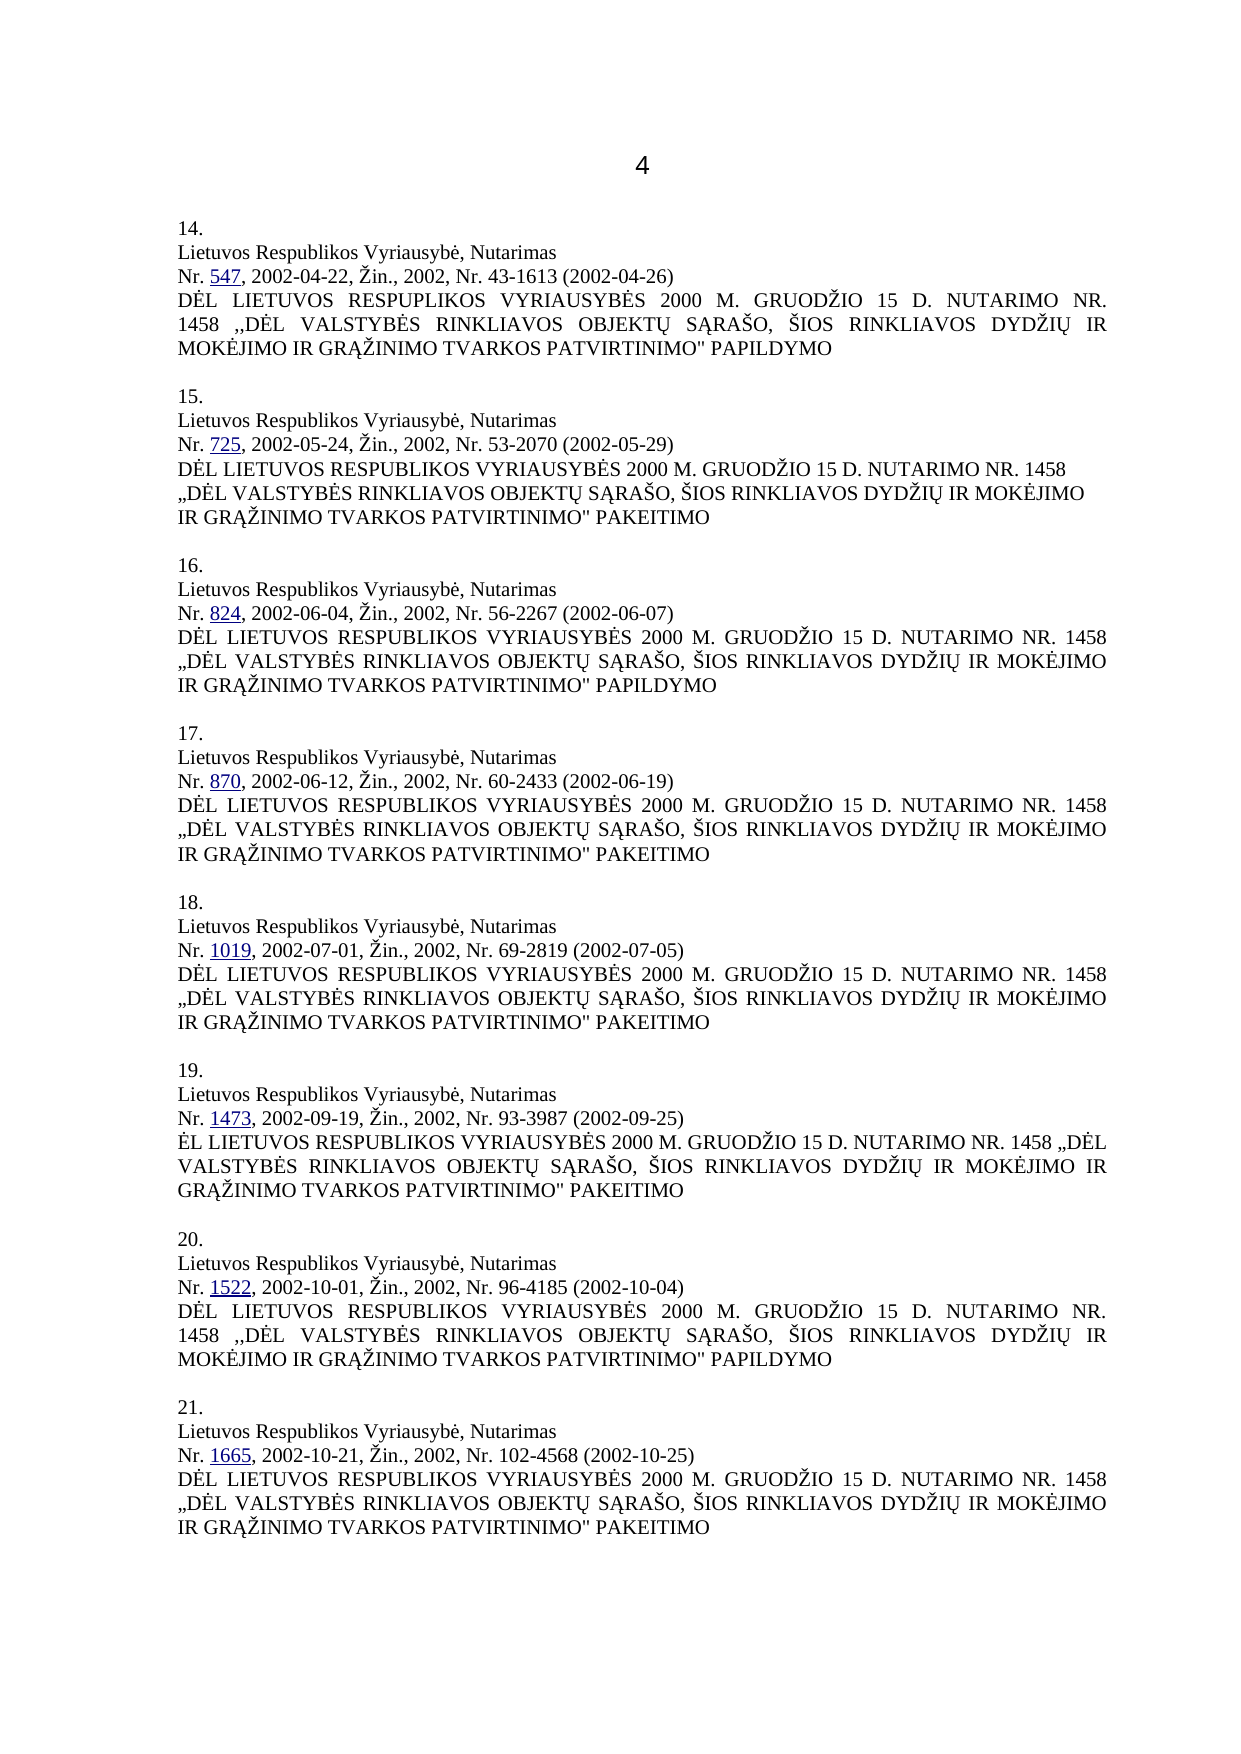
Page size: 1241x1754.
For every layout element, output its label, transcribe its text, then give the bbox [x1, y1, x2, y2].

text Lietuvos Respublikos Vyriausybė, Nutarimas [177, 577, 1107, 601]
text Lietuvos Respublikos Vyriausybė, Nutarimas [177, 1419, 1107, 1443]
text DĖL LIETUVOS RESPUBLIKOS VYRIAUSYBĖS 2000 M. GRUODŽIO 15 D. NUTARIMO NR. 1458 ,,DĖL VALSTYBĖS RINKLIAVOS OBJEKTŲ SĄRAŠO, ŠIOS RINKLIAVOS DYDŽIŲ IR MOKĖJIMO IR GRĄŽINIMO TVARKOS PATVIRTINIMO" PAPILDYMO [177, 1299, 1107, 1371]
text Lietuvos Respublikos Vyriausybė, Nutarimas [177, 240, 1107, 264]
text Nr. 824, 2002-06-04, Žin., 2002, Nr. 56-2267 (2002-06-07) [177, 601, 1107, 625]
text Lietuvos Respublikos Vyriausybė, Nutarimas [177, 408, 1107, 432]
text Lietuvos Respublikos Vyriausybė, Nutarimas [177, 1251, 1107, 1274]
text Nr. 1665, 2002-10-21, Žin., 2002, Nr. 102-4568 (2002-10-25) [177, 1443, 1107, 1467]
text DĖL LIETUVOS RESPUBLIKOS VYRIAUSYBĖS 2000 M. GRUODŽIO 15 D. NUTARIMO NR. 1458 „DĖL VALSTYBĖS RINKLIAVOS OBJEKTŲ SĄRAŠO, ŠIOS RINKLIAVOS DYDŽIŲ IR MOKĖJIMO IR GRĄŽINIMO TVARKOS PATVIRTINIMO" PAKEITIMO [177, 962, 1107, 1034]
text 19. [177, 1058, 1107, 1082]
text 18. [177, 889, 1107, 914]
text 14. [177, 216, 1107, 240]
text DĖL LIETUVOS RESPUPLIKOS VYRIAUSYBĖS 2000 M. GRUODŽIO 15 D. NUTARIMO NR. 1458 ,,DĖL VALSTYBĖS RINKLIAVOS OBJEKTŲ SĄRAŠO, ŠIOS RINKLIAVOS DYDŽIŲ IR MOKĖJIMO IR GRĄŽINIMO TVARKOS PATVIRTINIMO" PAPILDYMO [177, 288, 1107, 360]
text Lietuvos Respublikos Vyriausybė, Nutarimas [177, 914, 1107, 938]
text DĖL LIETUVOS RESPUBLIKOS VYRIAUSYBĖS 2000 M. GRUODŽIO 15 D. NUTARIMO NR. 1458 „DĖL VALSTYBĖS RINKLIAVOS OBJEKTŲ SĄRAŠO, ŠIOS RINKLIAVOS DYDŽIŲ IR MOKĖJIMO IR GRĄŽINIMO TVARKOS PATVIRTINIMO" PAPILDYMO [177, 625, 1107, 697]
text DĖL LIETUVOS RESPUBLIKOS VYRIAUSYBĖS 2000 M. GRUODŽIO 15 D. NUTARIMO NR. 1458 „DĖL VALSTYBĖS RINKLIAVOS OBJEKTŲ SĄRAŠO, ŠIOS RINKLIAVOS DYDŽIŲ IR MOKĖJIMO IR GRĄŽINIMO TVARKOS PATVIRTINIMO" PAKEITIMO [177, 456, 1107, 529]
text 20. [177, 1226, 1107, 1251]
text Nr. 870, 2002-06-12, Žin., 2002, Nr. 60-2433 (2002-06-19) [177, 769, 1107, 793]
text Nr. 725, 2002-05-24, Žin., 2002, Nr. 53-2070 (2002-05-29) [177, 432, 1107, 456]
text Lietuvos Respublikos Vyriausybė, Nutarimas [177, 1082, 1107, 1106]
text Nr. 1019, 2002-07-01, Žin., 2002, Nr. 69-2819 (2002-07-05) [177, 938, 1107, 962]
text Nr. 1522, 2002-10-01, Žin., 2002, Nr. 96-4185 (2002-10-04) [177, 1274, 1107, 1299]
text Nr. 547, 2002-04-22, Žin., 2002, Nr. 43-1613 (2002-04-26) [177, 264, 1107, 288]
text 16. [177, 553, 1107, 577]
text 21. [177, 1395, 1107, 1419]
text 17. [177, 721, 1107, 745]
text DĖL LIETUVOS RESPUBLIKOS VYRIAUSYBĖS 2000 M. GRUODŽIO 15 D. NUTARIMO NR. 1458 „DĖL VALSTYBĖS RINKLIAVOS OBJEKTŲ SĄRAŠO, ŠIOS RINKLIAVOS DYDŽIŲ IR MOKĖJIMO IR GRĄŽINIMO TVARKOS PATVIRTINIMO" PAKEITIMO [177, 793, 1107, 866]
text Nr. 1473, 2002-09-19, Žin., 2002, Nr. 93-3987 (2002-09-25) [177, 1106, 1107, 1130]
text 15. [177, 384, 1107, 408]
text ĖL LIETUVOS RESPUBLIKOS VYRIAUSYBĖS 2000 M. GRUODŽIO 15 D. NUTARIMO NR. 1458 „DĖL VALSTYBĖS RINKLIAVOS OBJEKTŲ SĄRAŠO, ŠIOS RINKLIAVOS DYDŽIŲ IR MOKĖJIMO IR GRĄŽINIMO TVARKOS PATVIRTINIMO" PAKEITIMO [177, 1130, 1107, 1202]
text Lietuvos Respublikos Vyriausybė, Nutarimas [177, 745, 1107, 769]
text DĖL LIETUVOS RESPUBLIKOS VYRIAUSYBĖS 2000 M. GRUODŽIO 15 D. NUTARIMO NR. 1458 „DĖL VALSTYBĖS RINKLIAVOS OBJEKTŲ SĄRAŠO, ŠIOS RINKLIAVOS DYDŽIŲ IR MOKĖJIMO IR GRĄŽINIMO TVARKOS PATVIRTINIMO" PAKEITIMO [177, 1467, 1107, 1539]
